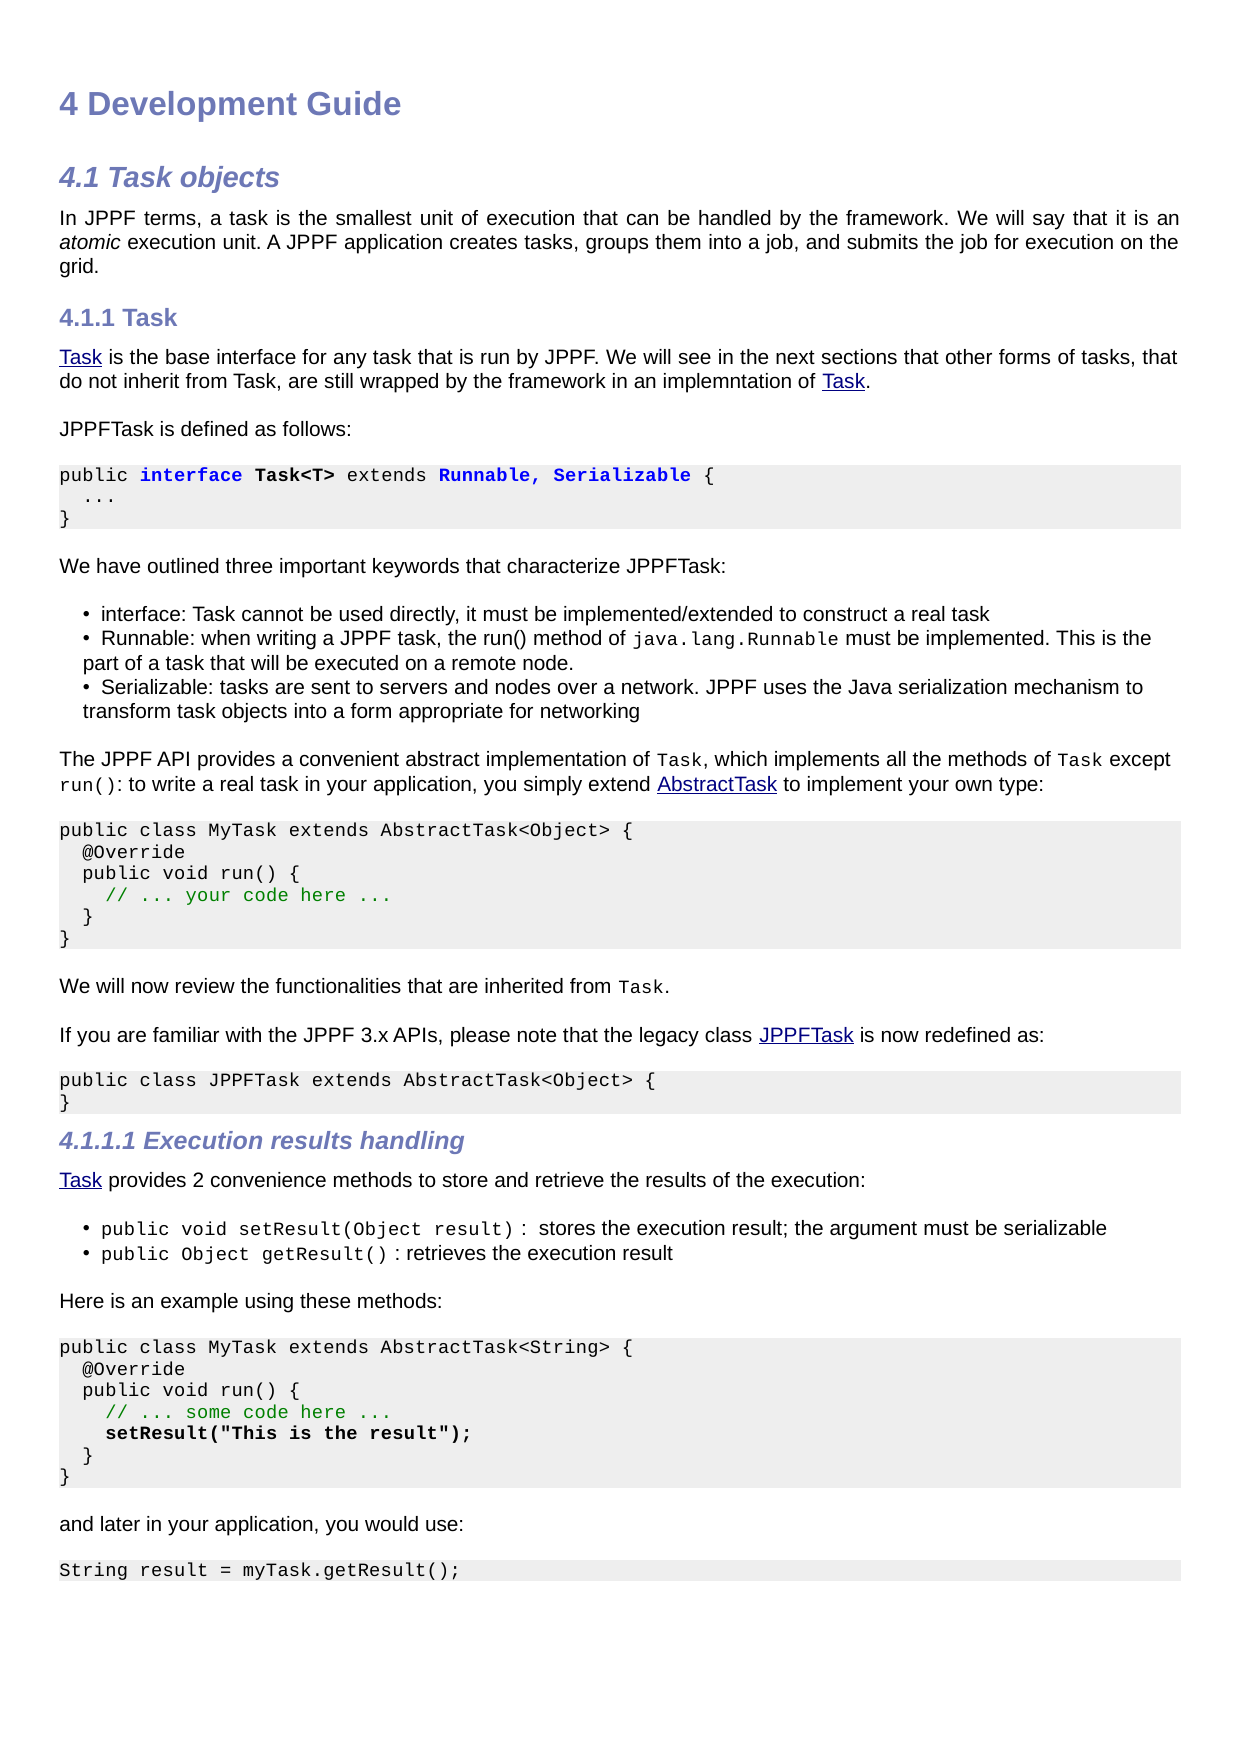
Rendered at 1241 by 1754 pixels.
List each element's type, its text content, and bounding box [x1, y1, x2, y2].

text public interface Task<T> extends Runnable, Serializable { [59, 465, 1181, 487]
text public class JPPFTask extends AbstractTask<Object> { [59, 1071, 1181, 1092]
text In JPPF terms, a task is the smallest unit of execution that can be handled by the framework. We will say that it is an atomic execution unit. A JPPF application creates tasks, groups them into a job, and submits the job for execution on the grid. [59, 206, 1181, 278]
subtitle Development Guide [59, 84, 1181, 123]
text We will now review the functionalities that are inherited from Task. [59, 974, 1181, 998]
text Task provides 2 convenience methods to store and retrieve the results of the execution: [59, 1167, 1181, 1192]
text @Override [59, 842, 1181, 864]
text and later in your application, you would use: [59, 1512, 1181, 1536]
text public class MyTask extends AbstractTask<String> { [59, 1338, 1181, 1359]
list public void setResult(Object result) : stores the execution result; the argument must be serializable [83, 1216, 1181, 1241]
text ... [59, 487, 1181, 508]
text public class MyTask extends AbstractTask<Object> { [59, 821, 1181, 842]
text public void run() { [59, 864, 1181, 885]
text We have outlined three important keywords that characterize JPPFTask: [59, 554, 1181, 578]
text Here is an example using these methods: [59, 1289, 1181, 1313]
text If you are familiar with the JPPF 3.x APIs, please note that the legacy class JPPFTask is now redefined as: [59, 1023, 1181, 1047]
text Task is the base interface for any task that is run by JPPF. We will see in the next sections that other forms of tasks, that do not inherit from Task, are still wrapped by the framework in an implemntation of Task. [59, 345, 1181, 393]
text setResult("This is the result"); [59, 1423, 1181, 1445]
text // ... your code here ... [59, 885, 1181, 907]
text } [59, 928, 1181, 949]
list public Object getResult() : retrieves the execution result [83, 1241, 1181, 1265]
text // ... some code here ... [59, 1402, 1181, 1423]
text String result = myTask.getResult(); [59, 1560, 1181, 1581]
subtitle Task [59, 303, 1181, 332]
text The JPPF API provides a convenient abstract implementation of Task, which implements all the methods of Task except run(): to write a real task in your application, you simply extend AbstractTask to implement your own type: [59, 747, 1181, 797]
list interface: Task cannot be used directly, it must be implemented/extended to construct a real task [83, 602, 1181, 626]
text } [59, 508, 1181, 529]
text } [59, 907, 1181, 928]
subtitle Task objects [59, 160, 1181, 194]
text } [59, 1092, 1181, 1114]
list Serializable: tasks are sent to servers and nodes over a network. JPPF uses the Java serialization mechanism to transform task objects into a form appropriate for networking [83, 675, 1181, 723]
list Runnable: when writing a JPPF task, the run() method of java.lang.Runnable must be implemented. This is the part of a task that will be executed on a remote node. [83, 626, 1181, 675]
subtitle Execution results handling [59, 1126, 1181, 1155]
text JPPFTask is defined as follows: [59, 417, 1181, 441]
text } [59, 1466, 1181, 1488]
text @Override [59, 1359, 1181, 1381]
text public void run() { [59, 1381, 1181, 1402]
text } [59, 1445, 1181, 1466]
